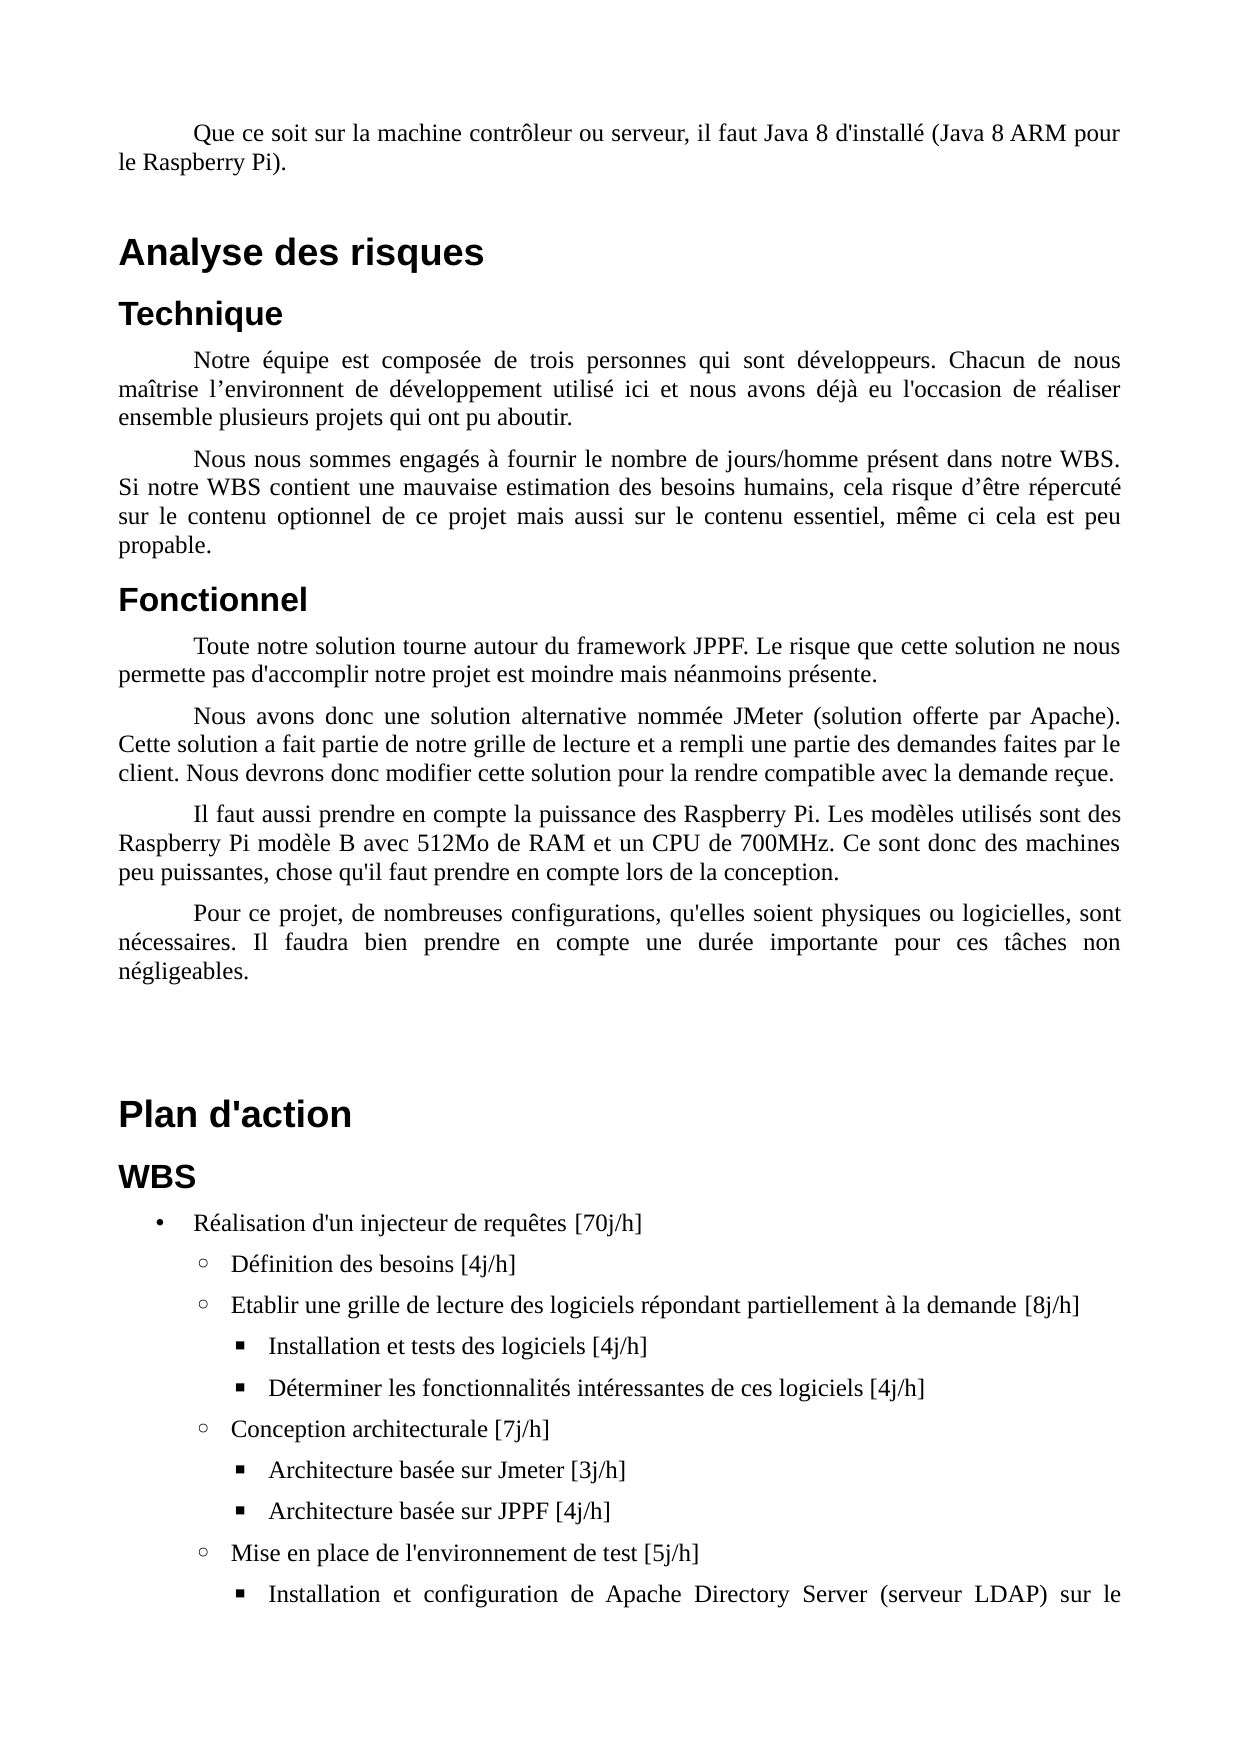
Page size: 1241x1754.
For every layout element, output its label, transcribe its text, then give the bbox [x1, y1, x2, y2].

subtitle Fonctionnel [118, 579, 1122, 618]
list Mise en place de l'environnement de test [5j/h] [193, 1538, 1122, 1566]
list Architecture basée sur JPPF [4j/h] [231, 1496, 1122, 1525]
subtitle WBS [118, 1156, 1122, 1195]
subtitle Technique [118, 294, 1122, 332]
list Architecture basée sur Jmeter [3j/h] [231, 1455, 1122, 1484]
text Que ce soit sur la machine contrôleur ou serveur, il faut Java 8 d'installé (Java 8 ARM pour le Raspberry Pi). [118, 118, 1122, 176]
text Nous avons donc une solution alternative nommée JMeter (solution offerte par Apache). Cette solution a fait partie de notre grille de lecture et a rempli une partie des demandes faites par le client. Nous devrons donc modifier cette solution pour la rendre compatible avec la demande reçue. [118, 701, 1122, 787]
list Conception architecturale [7j/h] [193, 1414, 1122, 1443]
text Il faut aussi prendre en compte la puissance des Raspberry Pi. Les modèles utilisés sont des Raspberry Pi modèle B avec 512Mo de RAM et un CPU de 700MHz. Ce sont donc des machines peu puissantes, chose qu'il faut prendre en compte lors de la conception. [118, 799, 1122, 886]
subtitle Analyse des risques [118, 229, 1122, 273]
text Notre équipe est composée de trois personnes qui sont développeurs. Chacun de nous maîtrise l’environnent de développement utilisé ici et nous avons déjà eu l'occasion de réaliser ensemble plusieurs projets qui ont pu aboutir. [118, 345, 1122, 431]
subtitle Plan d'action [118, 1092, 1122, 1136]
text Pour ce projet, de nombreuses configurations, qu'elles soient physiques ou logicielles, sont nécessaires. Il faudra bien prendre en compte une durée importante pour ces tâches non négligeables. [118, 898, 1122, 984]
list Installation et tests des logiciels [4j/h] [231, 1331, 1122, 1360]
list Etablir une grille de lecture des logiciels répondant partiellement à la demande [8j/h] [193, 1290, 1122, 1319]
text Nous nous sommes engagés à fournir le nombre de jours/homme présent dans notre WBS. Si notre WBS contient une mauvaise estimation des besoins humains, cela risque d’être répercuté sur le contenu optionnel de ce projet mais aussi sur le contenu essentiel, même ci cela est peu propable. [118, 444, 1122, 559]
list Définition des besoins [4j/h] [193, 1249, 1122, 1278]
list Déterminer les fonctionnalités intéressantes de ces logiciels [4j/h] [231, 1373, 1122, 1401]
list Installation et configuration de Apache Directory Server (serveur LDAP) sur le [231, 1579, 1122, 1608]
list Réalisation d'un injecteur de requêtes [70j/h] [156, 1208, 1122, 1236]
text Toute notre solution tourne autour du framework JPPF. Le risque que cette solution ne nous permette pas d'accomplir notre projet est moindre mais néanmoins présente. [118, 631, 1122, 688]
